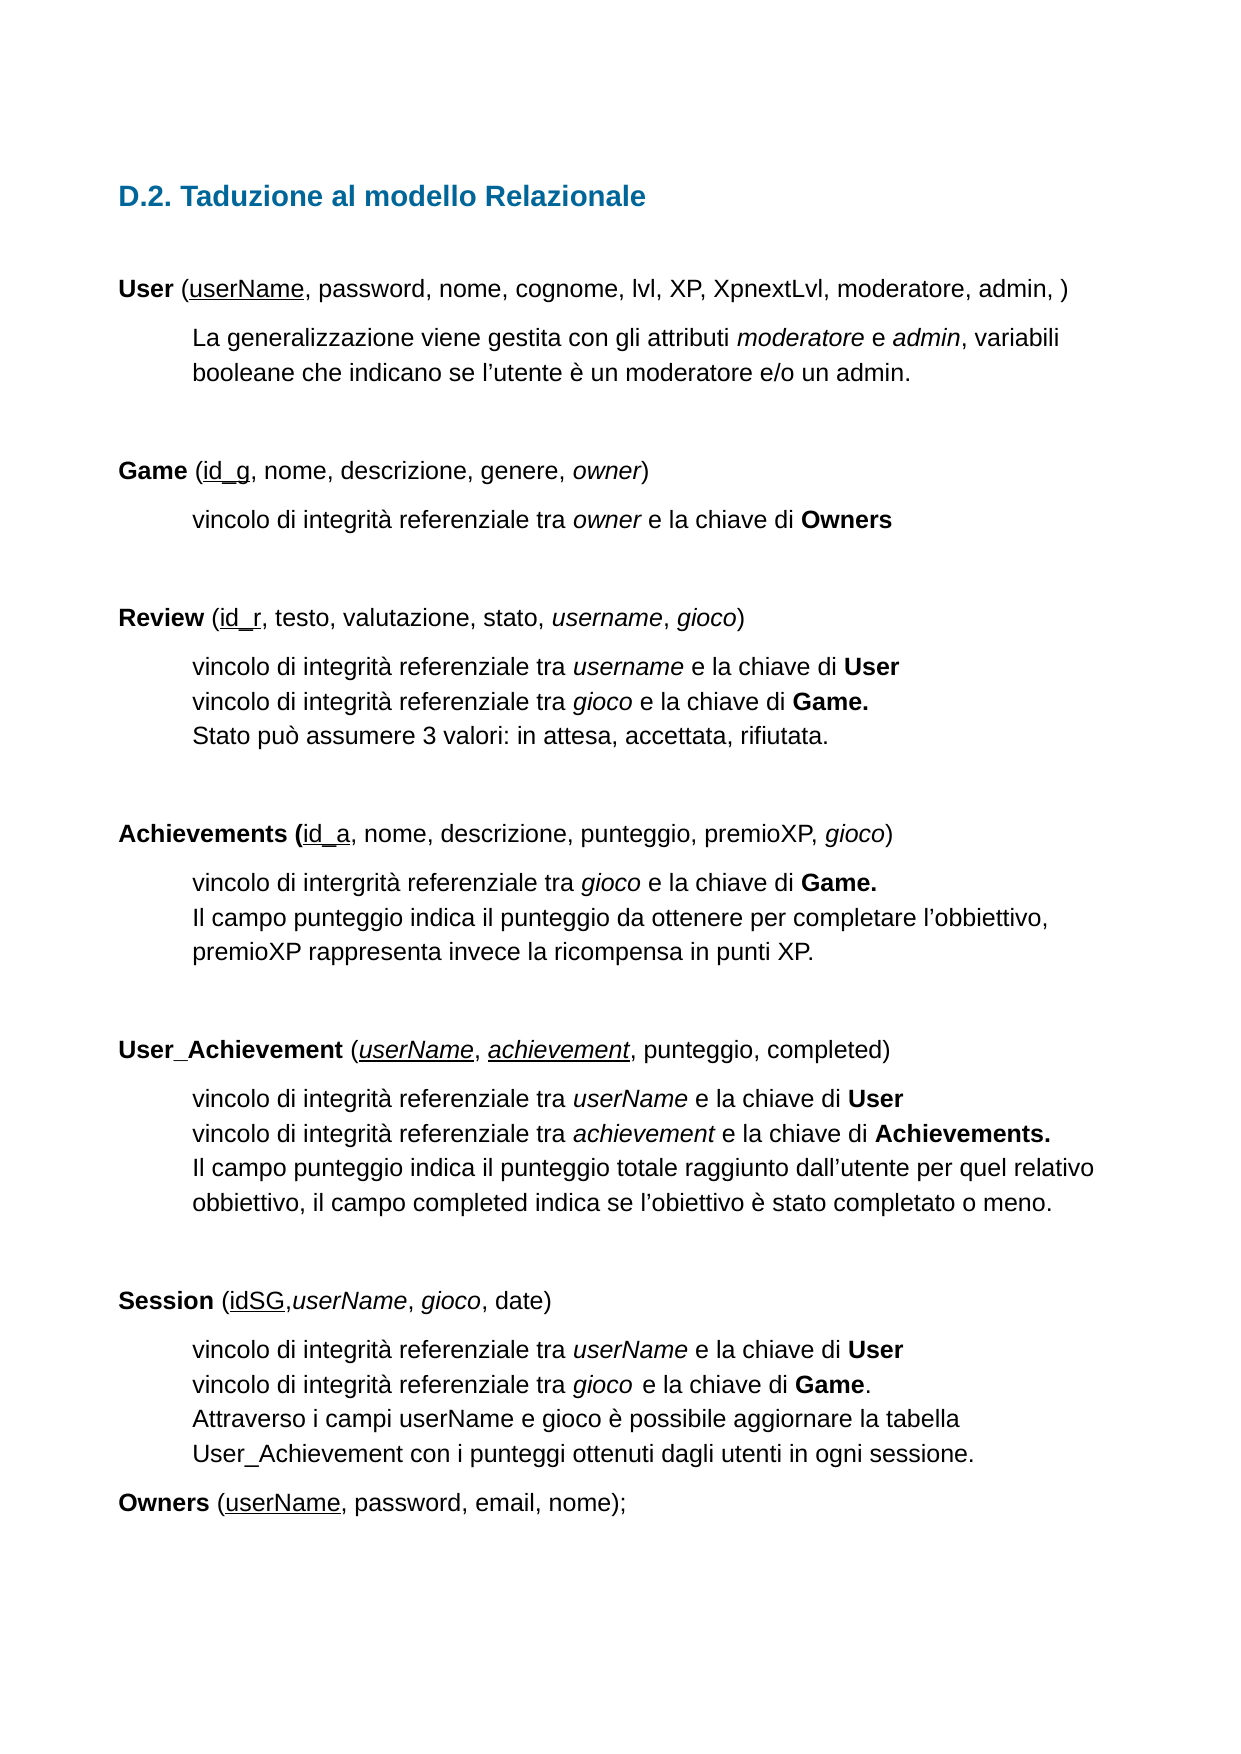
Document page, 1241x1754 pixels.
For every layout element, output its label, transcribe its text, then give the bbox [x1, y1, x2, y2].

subtitle D.2. Taduzione al modello Relazionale [118, 179, 1122, 213]
text Owners (userName, password, email, nome); [118, 1488, 1122, 1516]
text User (userName, password, nome, cognome, lvl, XP, XpnextLvl, moderatore, admin, ) [118, 274, 1122, 303]
text vincolo di intergrità referenziale tra gioco e la chiave di Game. Il campo punteggio indica il punteggio da ottenere per completare l’obbiettivo, premioXP rappresenta invece la ricompensa in punti XP. [118, 868, 1122, 966]
text vincolo di integrità referenziale tra username e la chiave di User vincolo di integrità referenziale tra gioco e la chiave di Game. Stato può assumere 3 valori: in attesa, accettata, rifiutata. [118, 652, 1122, 750]
text Game (id_g, nome, descrizione, genere, owner) [118, 456, 1122, 485]
text Session (idSG,userName, gioco, date) [118, 1286, 1122, 1315]
text Achievements (id_a, nome, descrizione, punteggio, premioXP, gioco) [118, 819, 1122, 848]
text vincolo di integrità referenziale tra userName e la chiave di User vincolo di integrità referenziale tra achievement e la chiave di Achievements. Il campo punteggio indica il punteggio totale raggiunto dall’utente per quel relativo obbiettivo, il campo completed indica se l’obiettivo è stato completato o meno. [118, 1084, 1122, 1217]
text vincolo di integrità referenziale tra userName e la chiave di User vincolo di integrità referenziale tra gioco e la chiave di Game. Attraverso i campi userName e gioco è possibile aggiornare la tabella User_Achievement con i punteggi ottenuti dagli utenti in ogni sessione. [118, 1335, 1122, 1467]
text User_Achievement (userName, achievement, punteggio, completed) [118, 1035, 1122, 1064]
text vincolo di integrità referenziale tra owner e la chiave di Owners [118, 505, 1122, 534]
text La generalizzazione viene gestita con gli attributi moderatore e admin, variabili booleane che indicano se l’utente è un moderatore e/o un admin. [118, 323, 1122, 387]
text Review (id_r, testo, valutazione, stato, username, gioco) [118, 603, 1122, 632]
